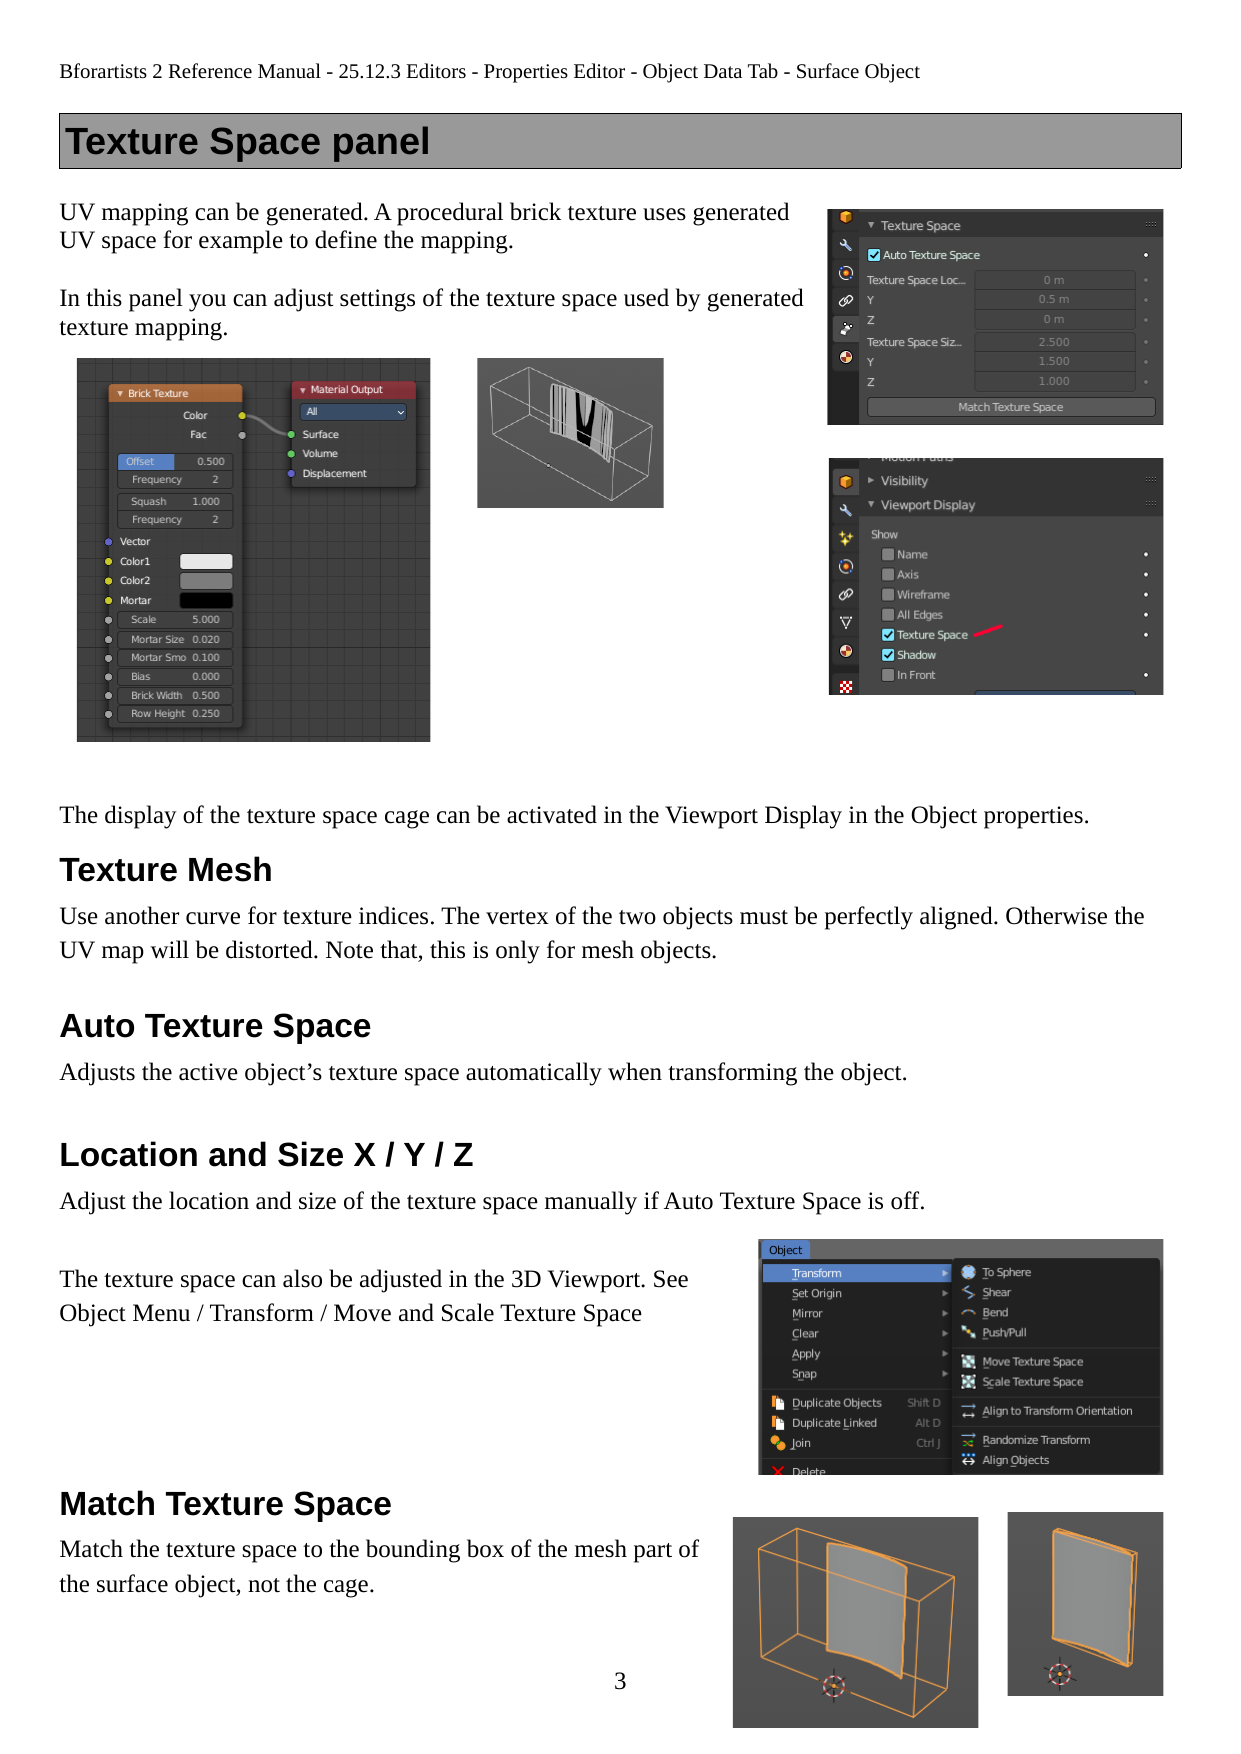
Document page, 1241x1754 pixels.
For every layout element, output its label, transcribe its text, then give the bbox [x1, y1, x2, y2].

text Adjusts the active object’s texture space automatically when transforming the object. [59, 1057, 1181, 1085]
text The display of the texture space cage can be activated in the Viewport Display in the Object properties. [59, 800, 1181, 829]
text The texture space can also be adjusted in the 3D Viewport. See Object Menu / Transform / Move and Scale Texture Space [59, 1264, 758, 1327]
subtitle Match Texture Space [59, 1483, 1181, 1522]
text UV mapping can be generated. A procedural brick texture uses generated UV space for example to define the mapping. [59, 197, 1181, 254]
subtitle Auto Texture Space [59, 1006, 1181, 1044]
picture [758, 1239, 1164, 1475]
text Use another curve for texture indices. The vertex of the two objects must be perfectly aligned. Otherwise the UV map will be distorted. Note that, this is only for mesh objects. [59, 901, 1181, 964]
picture [76, 358, 431, 742]
subtitle Location and Size X / Y / Z [59, 1135, 1181, 1174]
picture [828, 458, 1164, 695]
subtitle Texture Mesh [59, 850, 1181, 889]
picture [732, 1517, 979, 1728]
text Adjust the location and size of the texture space manually if Auto Texture Space is off. [59, 1186, 1181, 1215]
text Match the texture space to the bounding box of the mesh part of the surface object, not the cage. [59, 1534, 732, 1598]
text In this panel you can adjust settings of the texture space used by generated texture mapping. [59, 283, 827, 340]
picture [1007, 1512, 1164, 1696]
table_header Texture Space panel [60, 114, 1181, 168]
picture [827, 209, 1164, 425]
